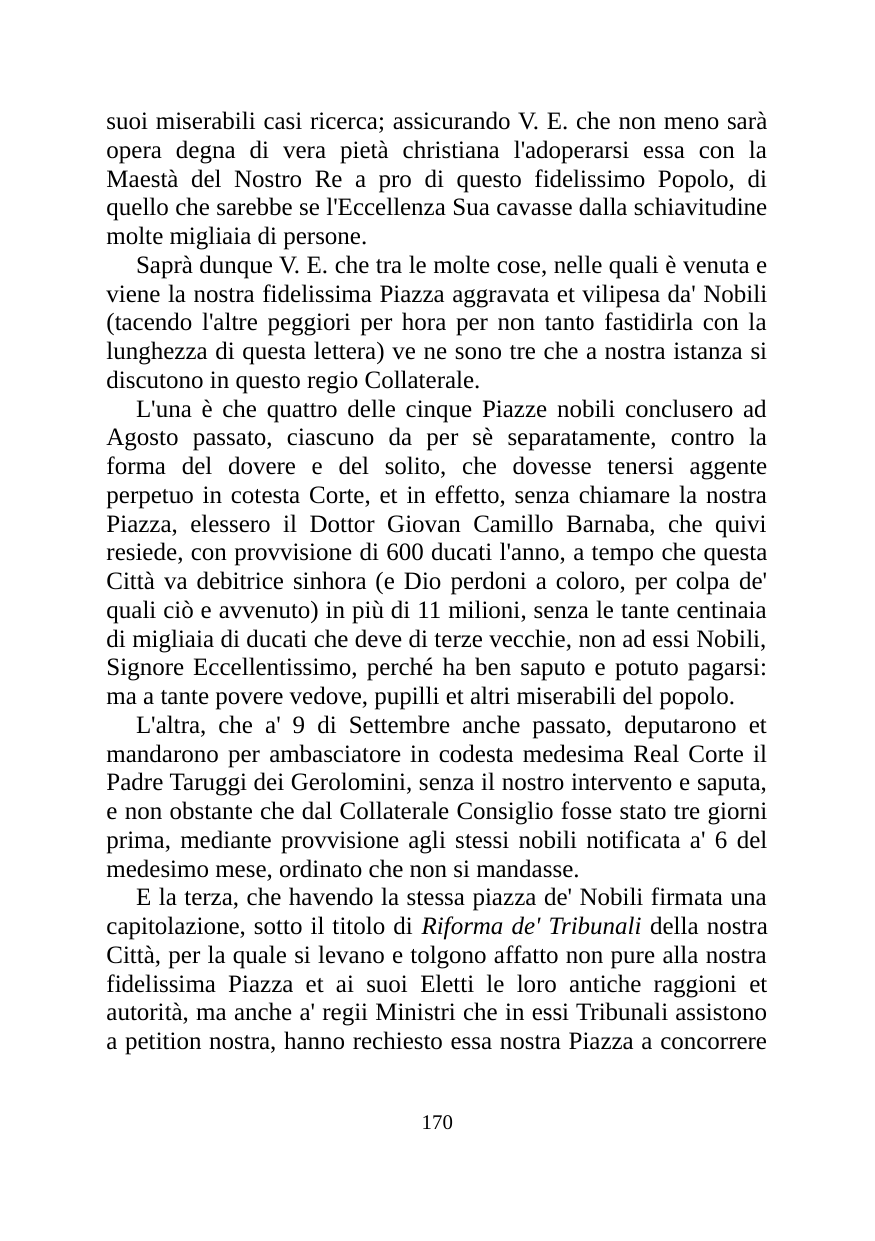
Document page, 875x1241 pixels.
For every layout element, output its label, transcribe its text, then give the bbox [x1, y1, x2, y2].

text suoi miserabili casi ricerca; assicurando V. E. che non meno sarà opera degna di vera pietà christiana l'adoperarsi essa con la Maestà del Nostro Re a pro di questo fidelissimo Popolo, di quello che sarebbe se l'Eccellenza Sua cavasse dalla schiavitudine molte migliaia di persone. [106, 106, 768, 250]
text L'una è che quattro delle cinque Piazze nobili conclusero ad Agosto passato, ciascuno da per sè separatamente, contro la forma del dovere e del solito, che dovesse tenersi aggente perpetuo in cotesta Corte, et in effetto, senza chiamare la nostra Piazza, elessero il Dottor Giovan Camillo Barnaba, che quivi resiede, con provvisione di 600 ducati l'anno, a tempo che questa Città va debitrice sinhora (e Dio perdoni a coloro, per colpa de' quali ciò e avvenuto) in più di 11 milioni, senza le tante centinaia di migliaia di ducati che deve di terze vecchie, non ad essi Nobili, Signore Eccellentissimo, perché ha ben saputo e potuto pagarsi: ma a tante povere vedove, pupilli et altri miserabili del popolo. [106, 394, 768, 710]
text E la terza, che havendo la stessa piazza de' Nobili firmata una capitolazione, sotto il titolo di Riforma de' Tribunali della nostra Città, per la quale si levano e tolgono affatto non pure alla nostra fidelissima Piazza et ai suoi Eletti le loro antiche raggioni et autorità, ma anche a' regii Ministri che in essi Tribunali assistono a petition nostra, hanno rechiesto essa nostra Piazza a concorrere [106, 882, 768, 1055]
text L'altra, che a' 9 di Settembre anche passato, deputarono et mandarono per ambasciatore in codesta medesima Real Corte il Padre Taruggi dei Gerolomini, senza il nostro intervento e saputa, e non obstante che dal Collaterale Consiglio fosse stato tre giorni prima, mediante provvisione agli stessi nobili notificata a' 6 del medesimo mese, ordinato che non si mandasse. [106, 710, 768, 882]
text Saprà dunque V. E. che tra le molte cose, nelle quali è venuta e viene la nostra fidelissima Piazza aggravata et vilipesa da' Nobili (tacendo l'altre peggiori per hora per non tanto fastidirla con la lunghezza di questa lettera) ve ne sono tre che a nostra istanza si discutono in questo regio Collaterale. [106, 250, 768, 394]
